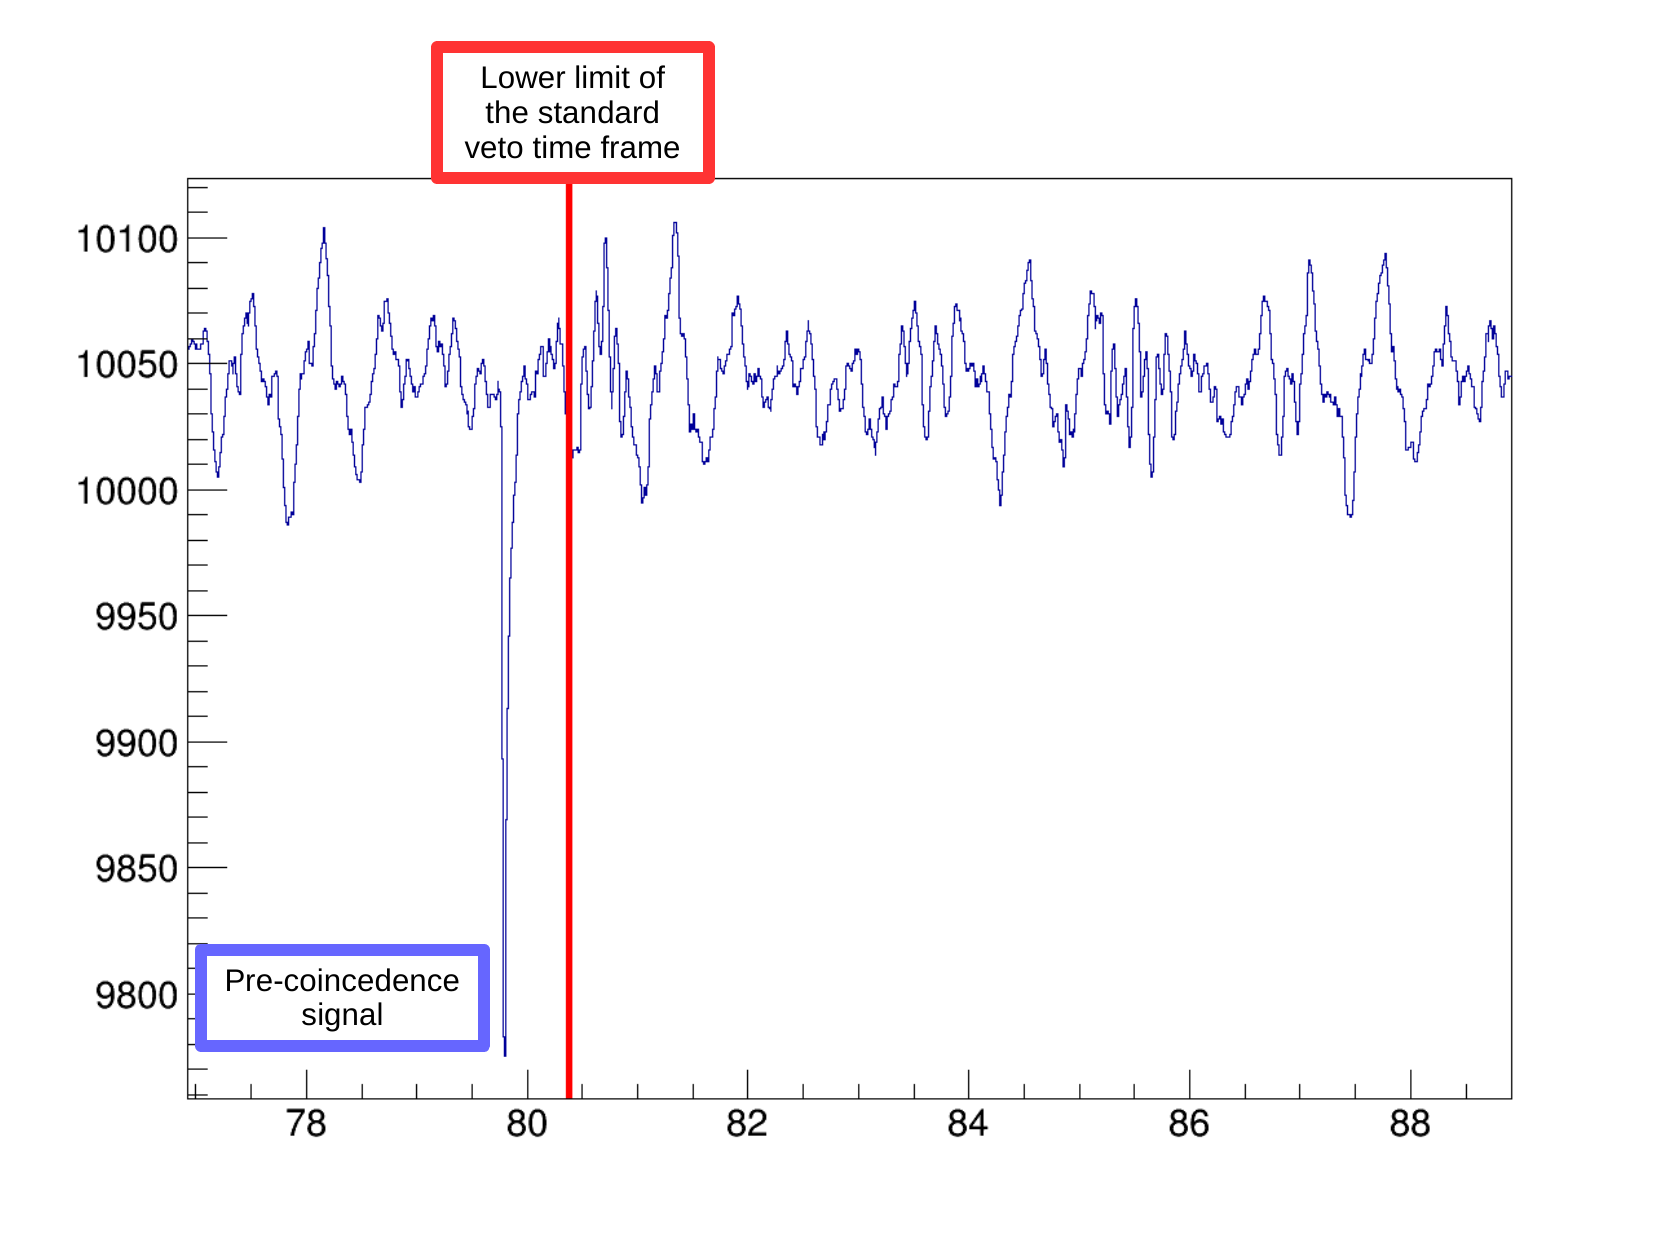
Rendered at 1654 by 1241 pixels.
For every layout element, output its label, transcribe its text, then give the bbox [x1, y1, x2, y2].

text_box Pre-coincedence signal [200, 949, 485, 1046]
text_box Lower limit of the standard veto time frame [437, 47, 709, 179]
picture [23, 138, 1654, 1194]
